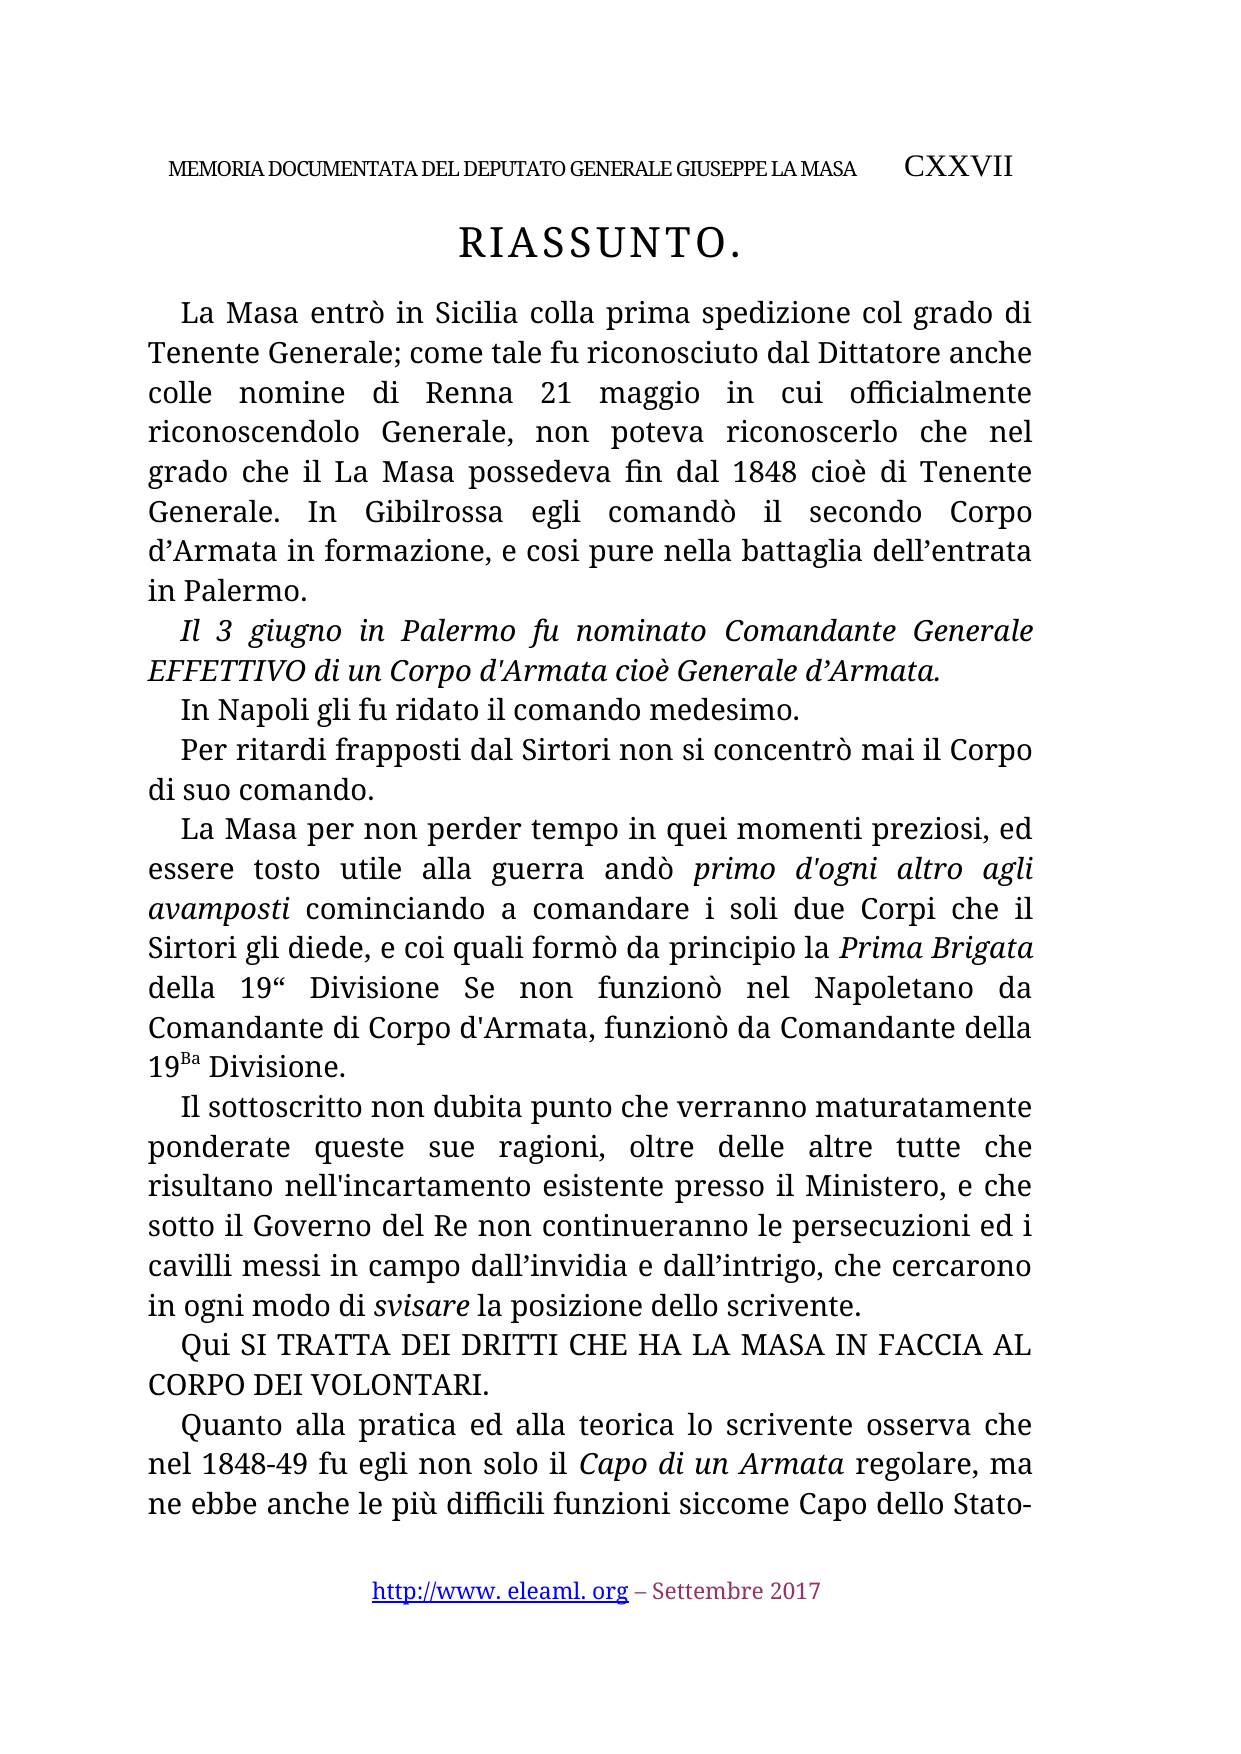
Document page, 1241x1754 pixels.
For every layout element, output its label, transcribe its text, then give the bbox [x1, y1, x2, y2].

text In Napoli gli fu ridato il comando medesimo. [148, 689, 1033, 729]
text RIASSUNTO. [148, 213, 1033, 270]
text La Masa per non perder tempo in quei momenti preziosi, ed essere tosto utile alla guerra andò primo d'ogni altro agli avamposti cominciando a comandare i soli due Corpi che il Sirtori gli diede, e coi quali formò da principio la Prima Brigata della 19“ Divisione Se non funzionò nel Napoletano da Comandante di Corpo d'Armata, funzionò da Comandante della 19Ba Divisione. [148, 808, 1033, 1086]
text Qui SI TRATTA DEI DRITTI CHE HA LA MASA IN FACCIA AL CORPO DEI VOLONTARI. [148, 1324, 1033, 1404]
text La Masa entrò in Sicilia colla prima spedizione col grado di Tenente Generale; come tale fu riconosciuto dal Dittatore anche colle nomine di Renna 21 maggio in cui officialmente riconoscendolo Generale, non poteva riconoscerlo che nel grado che il La Masa possedeva fin dal 1848 cioè di Tenente Generale. In Gibilrossa egli comandò il secondo Corpo d’Armata in formazione, e cosi pure nella battaglia dell’entrata in Palermo. [148, 293, 1033, 610]
text Il sottoscritto non dubita punto che verranno maturatamente ponderate queste sue ragioni, oltre delle altre tutte che risultano nell'incartamento esistente presso il Ministero, e che sotto il Governo del Re non continueranno le persecuzioni ed i cavilli messi in campo dall’invidia e dall’intrigo, che cercarono in ogni modo di svisare la posizione dello scrivente. [148, 1086, 1033, 1324]
text Per ritardi frapposti dal Sirtori non si concentrò mai il Corpo di suo comando. [148, 729, 1033, 808]
text Il 3 giugno in Palermo fu nominato Comandante Generale EFFETTIVO di un Corpo d'Armata cioè Generale d’Armata. [148, 610, 1033, 689]
text Quanto alla pratica ed alla teorica lo scrivente osserva che nel 1848-49 fu egli non solo il Capo di un Armata regolare, ma ne ebbe anche le più difficili funzioni siccome Capo dello Stato- [148, 1404, 1033, 1523]
